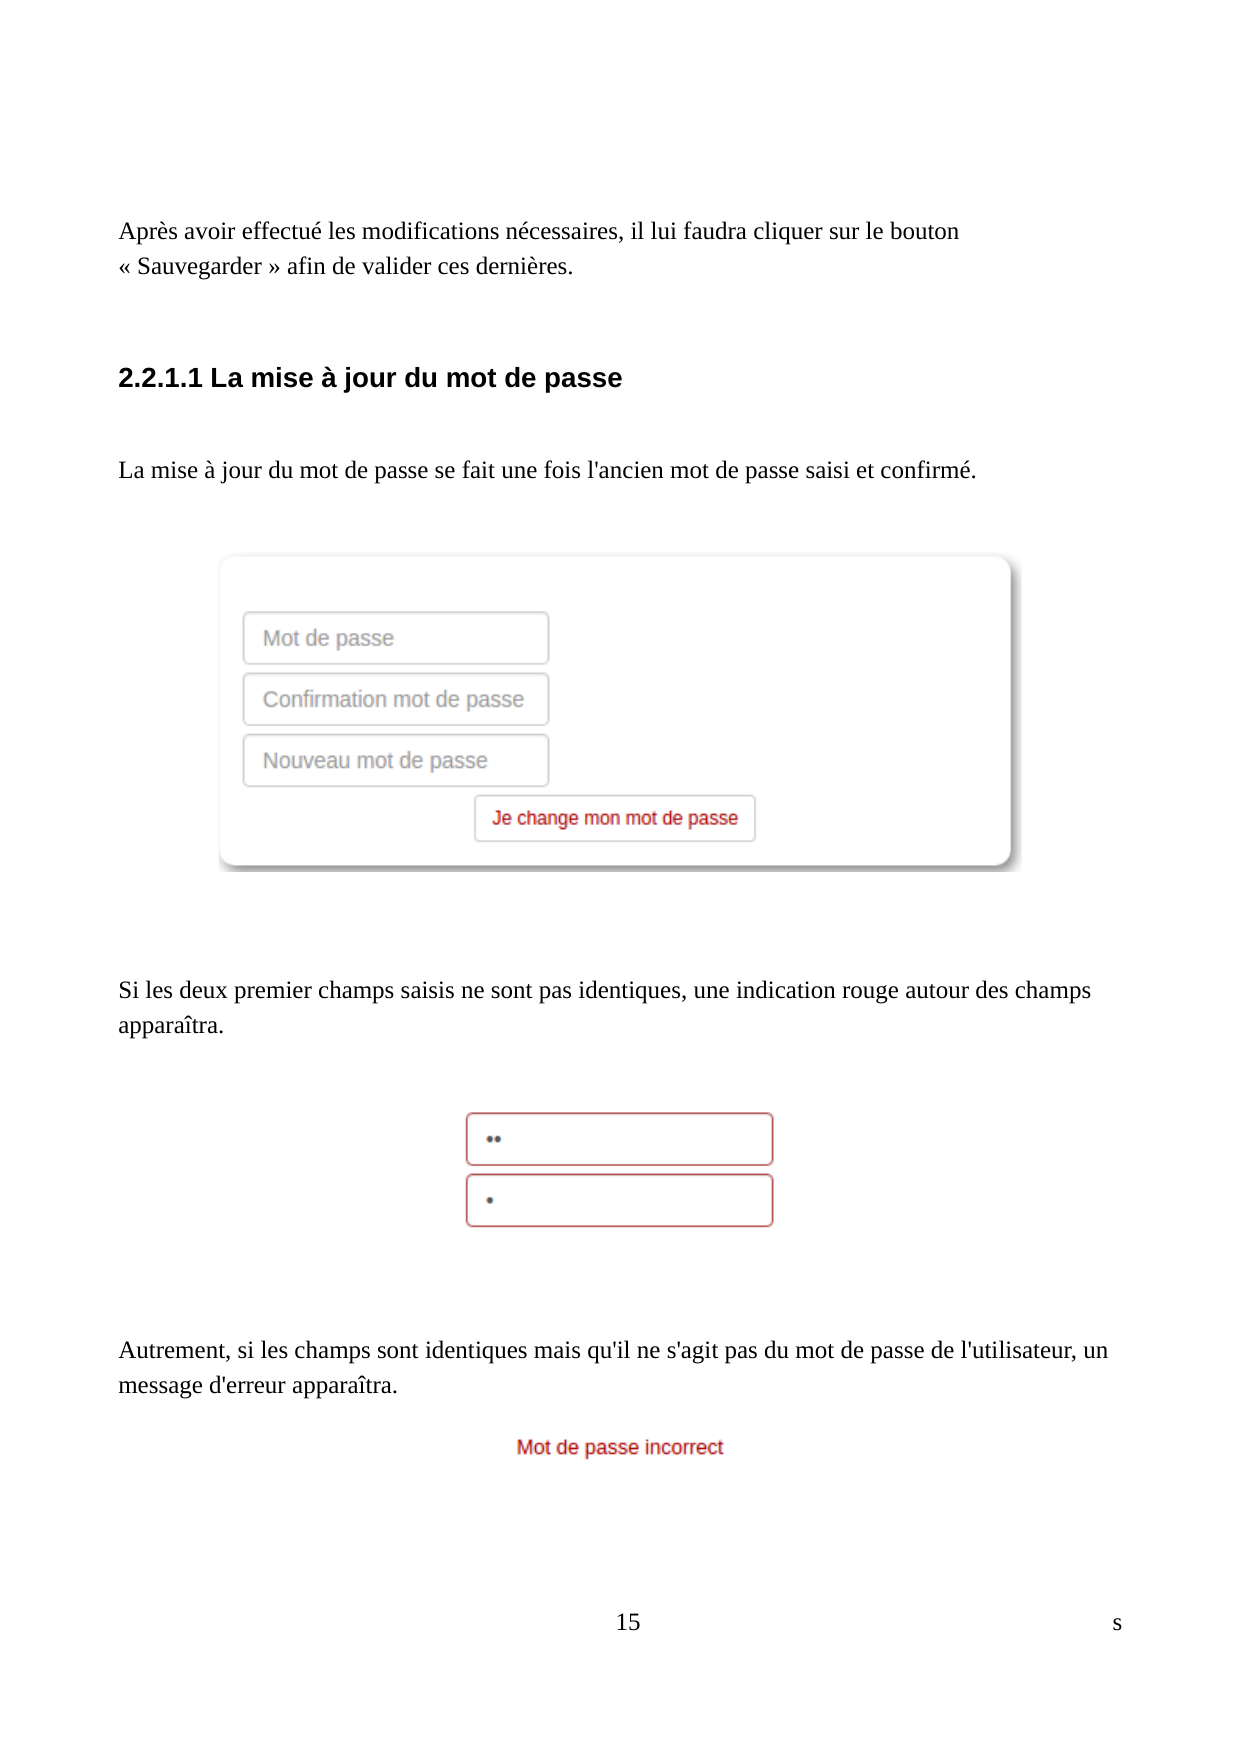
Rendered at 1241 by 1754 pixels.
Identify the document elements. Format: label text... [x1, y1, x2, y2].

text Autrement, si les champs sont identiques mais qu'il ne s'agit pas du mot de passe de l'utilisateur, un message d'erreur apparaîtra. [118, 1335, 1122, 1399]
subtitle 2.2.1.1 La mise à jour du mot de passe [118, 361, 1122, 393]
picture [502, 1435, 738, 1461]
picture [460, 1108, 780, 1232]
picture [218, 552, 1022, 872]
text La mise à jour du mot de passe se fait une fois l'ancien mot de passe saisi et confirmé. [118, 455, 1122, 483]
text Après avoir effectué les modifications nécessaires, il lui faudra cliquer sur le bouton « Sauvegarder » afin de valider ces dernières. [118, 216, 1122, 279]
text Si les deux premier champs saisis ne sont pas identiques, une indication rouge autour des champs apparaîtra. [118, 976, 1122, 1039]
